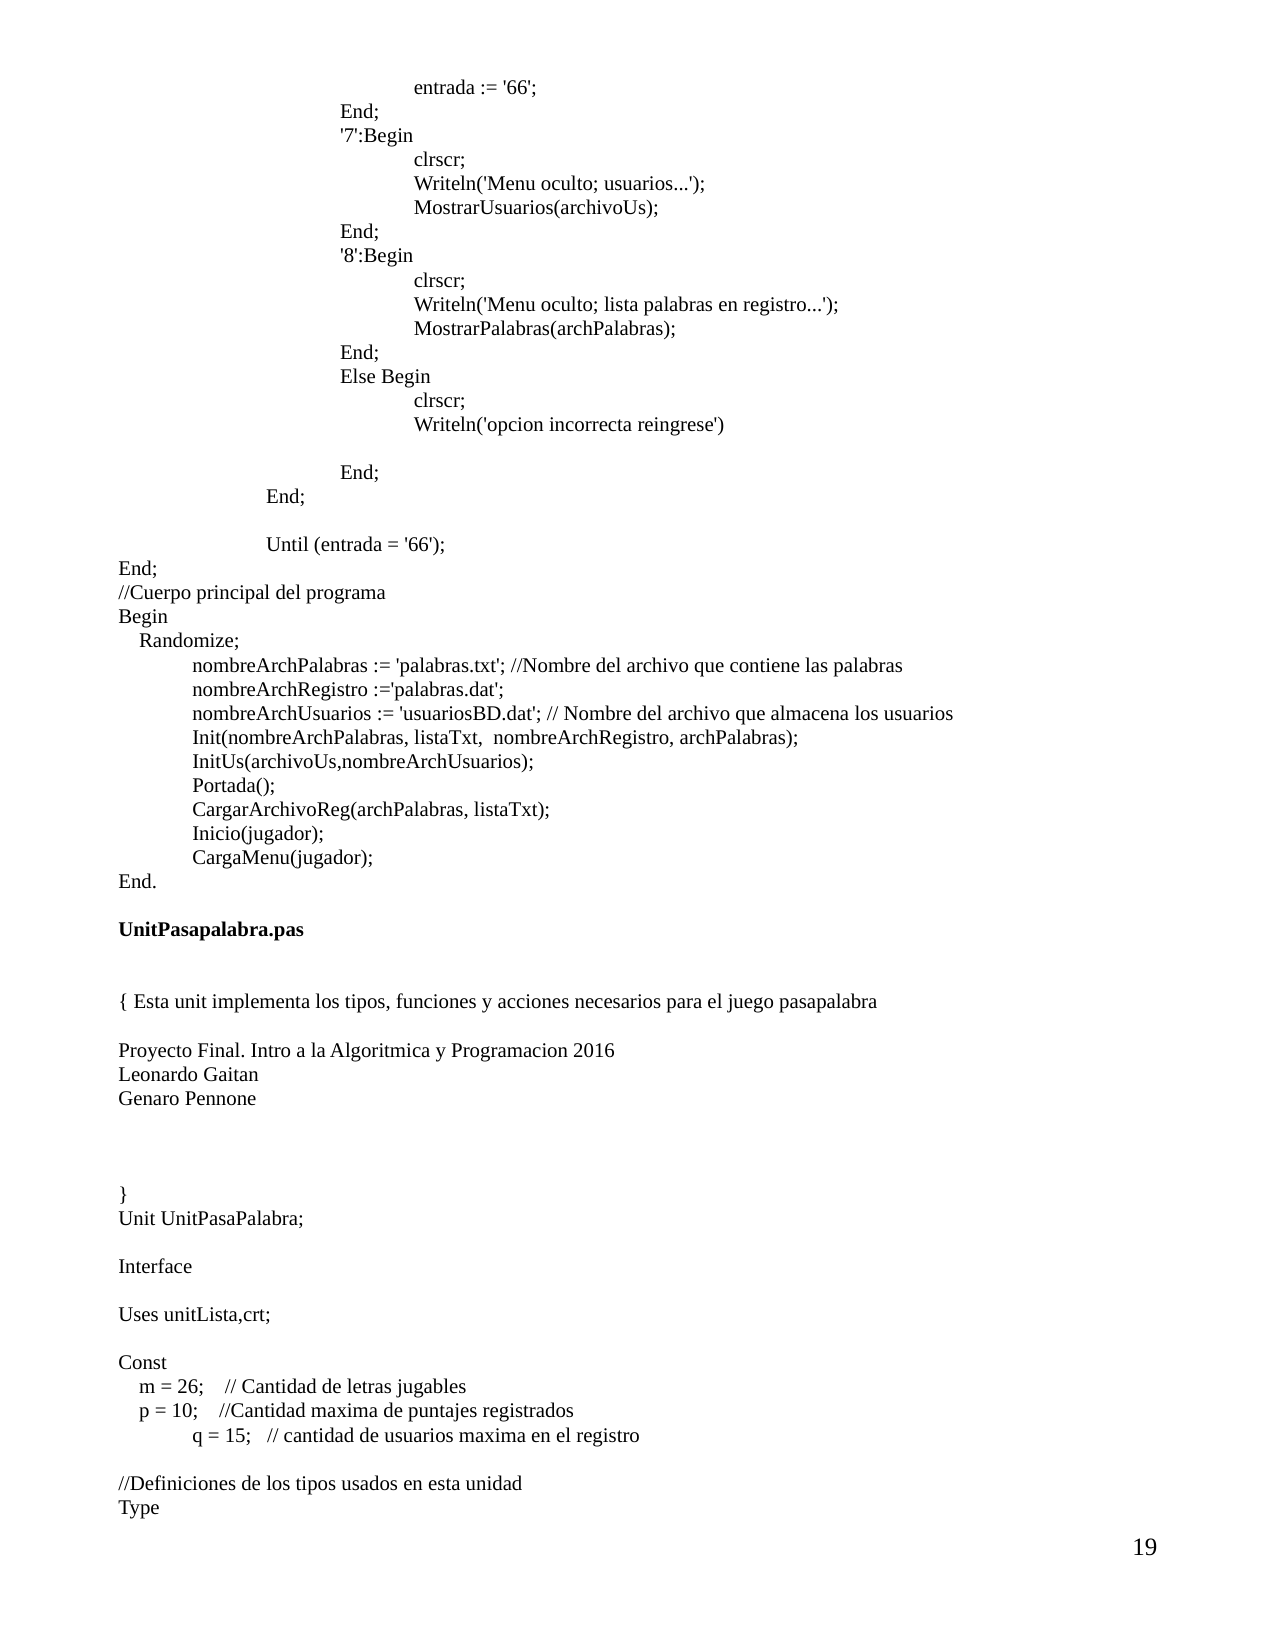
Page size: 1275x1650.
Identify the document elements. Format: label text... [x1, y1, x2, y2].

text End; [118, 484, 1157, 508]
text End; [118, 99, 1157, 123]
text clrscr; [118, 147, 1157, 171]
text Writeln('Menu oculto; lista palabras en registro...'); [118, 292, 1157, 316]
text Init(nombreArchPalabras, listaTxt, nombreArchRegistro, archPalabras); [118, 725, 1157, 749]
text Const [118, 1350, 1157, 1374]
text MostrarUsuarios(archivoUs); [118, 195, 1157, 219]
text //Definiciones de los tipos usados en esta unidad [118, 1471, 1157, 1495]
text CargaMenu(jugador); [118, 845, 1157, 869]
text '8':Begin [118, 243, 1157, 267]
text Proyecto Final. Intro a la Algoritmica y Programacion 2016 [118, 1037, 1157, 1062]
text clrscr; [118, 388, 1157, 412]
text Until (entrada = '66'); [118, 532, 1157, 556]
text End; [118, 556, 1157, 580]
text UnitPasapalabra.pas [118, 917, 1157, 941]
text nombreArchUsuarios := 'usuariosBD.dat'; // Nombre del archivo que almacena los usuarios [118, 701, 1157, 725]
text '7':Begin [118, 123, 1157, 147]
text Leonardo Gaitan [118, 1062, 1157, 1086]
text //Cuerpo principal del programa [118, 580, 1157, 604]
text entrada := '66'; [118, 75, 1157, 99]
text Begin [118, 604, 1157, 628]
text { Esta unit implementa los tipos, funciones y acciones necesarios para el juego pasapalabra [118, 989, 1157, 1013]
text p = 10; //Cantidad maxima de puntajes registrados [118, 1398, 1157, 1422]
text End; [118, 340, 1157, 364]
text Writeln('opcion incorrecta reingrese') [118, 412, 1157, 436]
text nombreArchRegistro :='palabras.dat'; [118, 677, 1157, 701]
text q = 15; // cantidad de usuarios maxima en el registro [118, 1422, 1157, 1447]
text } [118, 1182, 1157, 1206]
text InitUs(archivoUs,nombreArchUsuarios); [118, 749, 1157, 773]
text Unit UnitPasaPalabra; [118, 1206, 1157, 1230]
text CargarArchivoReg(archPalabras, listaTxt); [118, 797, 1157, 821]
text End. [118, 869, 1157, 893]
text Type [118, 1495, 1157, 1519]
text Else Begin [118, 364, 1157, 388]
text nombreArchPalabras := 'palabras.txt'; //Nombre del archivo que contiene las palabras [118, 652, 1157, 677]
text m = 26; // Cantidad de letras jugables [118, 1374, 1157, 1398]
text Genaro Pennone [118, 1086, 1157, 1110]
text Inicio(jugador); [118, 821, 1157, 845]
text clrscr; [118, 267, 1157, 292]
text End; [118, 219, 1157, 243]
text Uses unitLista,crt; [118, 1302, 1157, 1326]
text Portada(); [118, 773, 1157, 797]
text End; [118, 460, 1157, 484]
text MostrarPalabras(archPalabras); [118, 316, 1157, 340]
text Interface [118, 1254, 1157, 1278]
text Randomize; [118, 628, 1157, 652]
text Writeln('Menu oculto; usuarios...'); [118, 171, 1157, 195]
